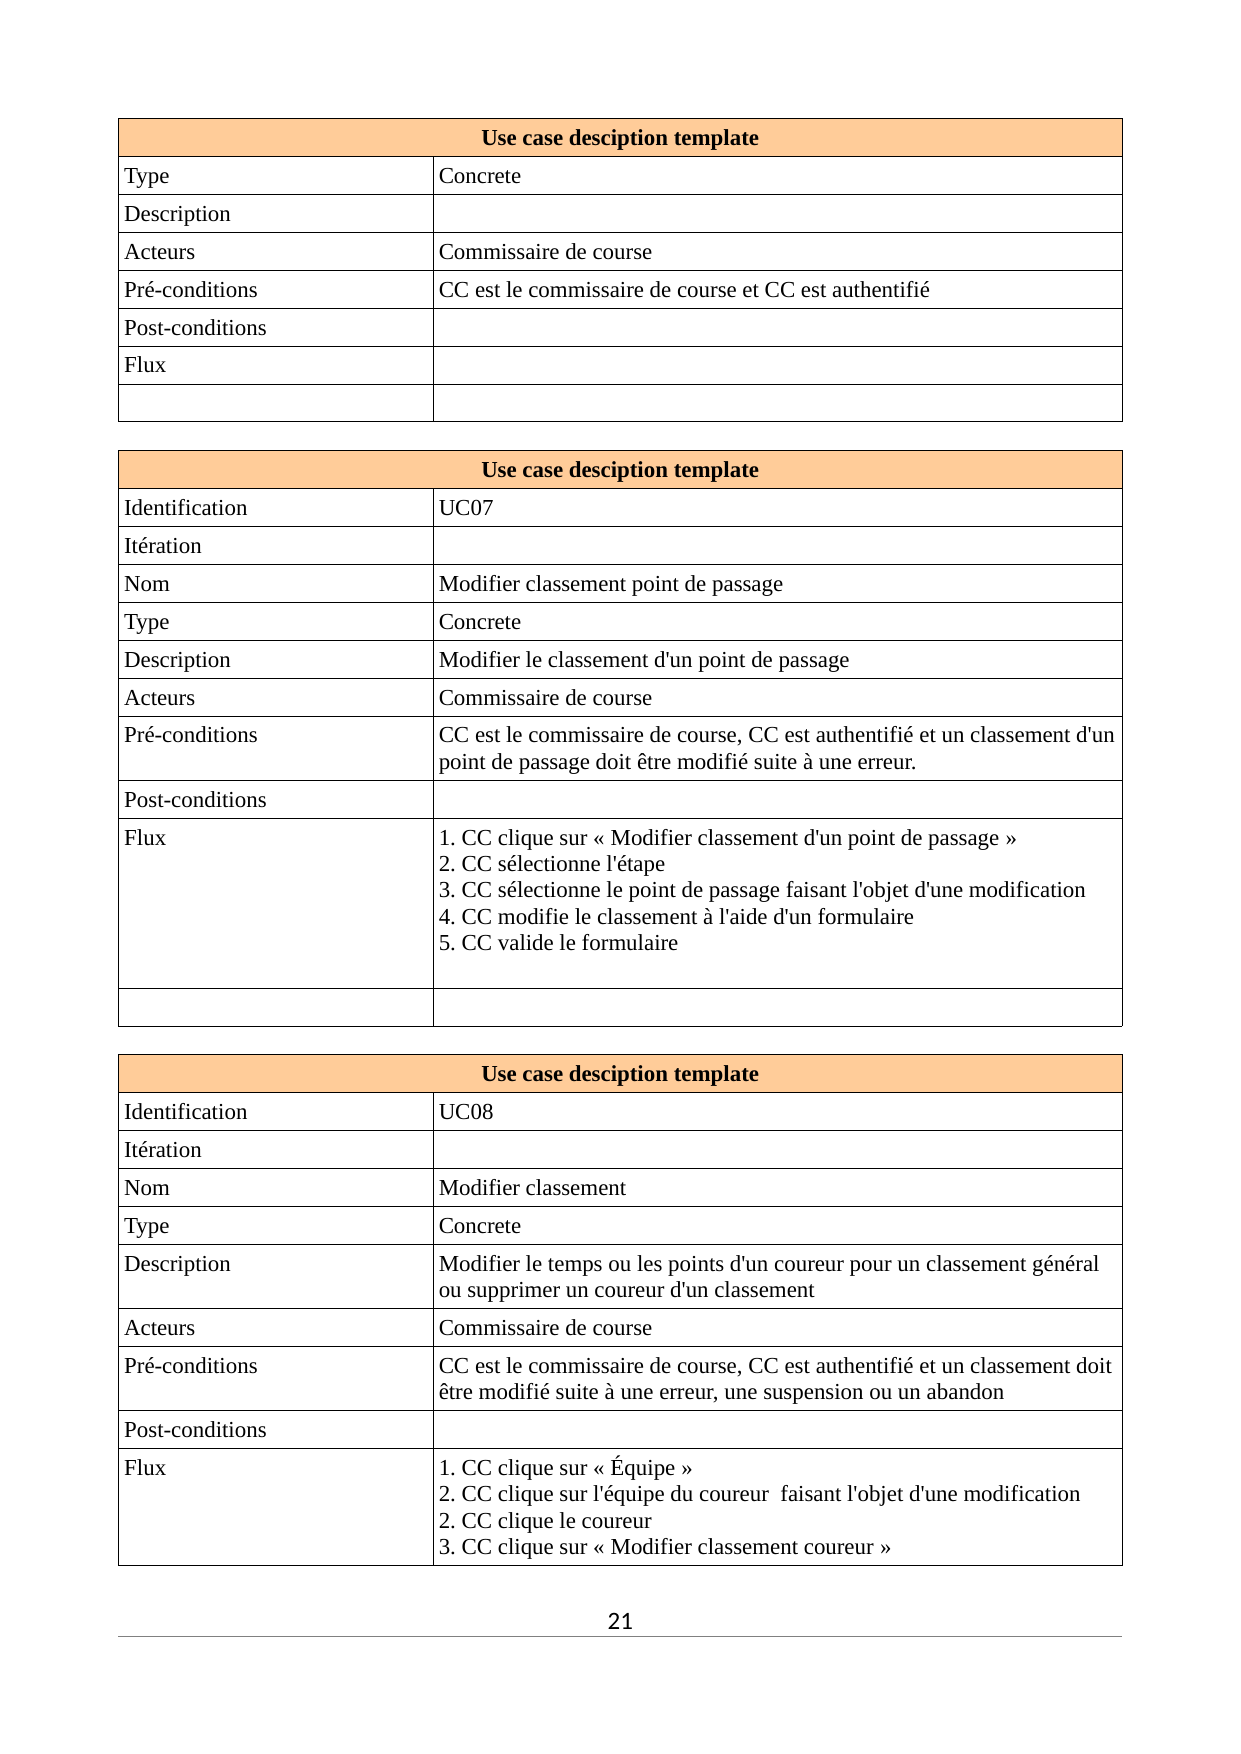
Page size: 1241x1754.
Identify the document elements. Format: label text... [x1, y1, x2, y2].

table_cell Identification [119, 1093, 433, 1130]
table_cell [434, 309, 1122, 346]
table_header Use case desciption template [119, 119, 1122, 156]
table_cell Flux [119, 347, 433, 383]
table_cell Flux [119, 819, 433, 988]
table_cell CC est le commissaire de course, CC est authentifié et un classement doit être modifié suite à une erreur, une suspension ou un abandon [434, 1347, 1122, 1410]
table_cell CC est le commissaire de course et CC est authentifié [434, 271, 1122, 308]
table_cell UC08 [434, 1093, 1122, 1130]
table_cell Type [119, 1207, 433, 1244]
table_cell Modifier le temps ou les points d'un coureur pour un classement général ou supprimer un coureur d'un classement [434, 1245, 1122, 1308]
table_cell Description [119, 195, 433, 232]
table_cell [434, 195, 1122, 232]
table_cell Identification [119, 489, 433, 526]
table_cell [119, 385, 433, 421]
table_cell Modifier le classement d'un point de passage [434, 641, 1122, 678]
table_cell [434, 1131, 1122, 1168]
table_cell Post-conditions [119, 781, 433, 818]
table_cell [434, 1411, 1122, 1448]
table_cell [119, 989, 433, 1026]
table_cell Type [119, 603, 433, 640]
table_cell Acteurs [119, 679, 433, 716]
table_header Use case desciption template [119, 1055, 1122, 1092]
table_cell Concrete [434, 603, 1122, 640]
table_cell [434, 385, 1122, 421]
table_cell Concrete [434, 157, 1122, 194]
table_cell Acteurs [119, 1309, 433, 1346]
table_cell Nom [119, 1169, 433, 1206]
table_cell Itération [119, 527, 433, 564]
table_cell [434, 989, 1122, 1026]
table_cell Modifier classement [434, 1169, 1122, 1206]
table_cell Commissaire de course [434, 233, 1122, 270]
table_cell Type [119, 157, 433, 194]
table_cell [434, 347, 1122, 383]
table_cell 1. CC clique sur « Modifier classement d'un point de passage » 2. CC sélectionne l'étape 3. CC sélectionne le point de passage faisant l'objet d'une modification 4. CC modifie le classement à l'aide d'un formulaire 5. CC valide le formulaire [434, 819, 1122, 988]
table_cell Post-conditions [119, 309, 433, 346]
table_cell Commissaire de course [434, 1309, 1122, 1346]
table_cell Nom [119, 565, 433, 602]
table_cell Description [119, 641, 433, 678]
table_cell Post-conditions [119, 1411, 433, 1448]
table_cell Flux [119, 1449, 433, 1565]
table_cell Pré-conditions [119, 717, 433, 780]
table_header Use case desciption template [119, 451, 1122, 488]
table_cell Itération [119, 1131, 433, 1168]
table_cell CC est le commissaire de course, CC est authentifié et un classement d'un point de passage doit être modifié suite à une erreur. [434, 717, 1122, 780]
table_cell Description [119, 1245, 433, 1308]
table_cell Pré-conditions [119, 1347, 433, 1410]
table_cell Pré-conditions [119, 271, 433, 308]
table_cell Concrete [434, 1207, 1122, 1244]
table_cell Acteurs [119, 233, 433, 270]
table_cell UC07 [434, 489, 1122, 526]
table_cell Modifier classement point de passage [434, 565, 1122, 602]
table_cell Commissaire de course [434, 679, 1122, 716]
table_cell [434, 527, 1122, 564]
table_cell 1. CC clique sur « Équipe » 2. CC clique sur l'équipe du coureur faisant l'objet d'une modification 2. CC clique le coureur 3. CC clique sur « Modifier classement coureur » [434, 1449, 1122, 1565]
table_cell [434, 781, 1122, 818]
